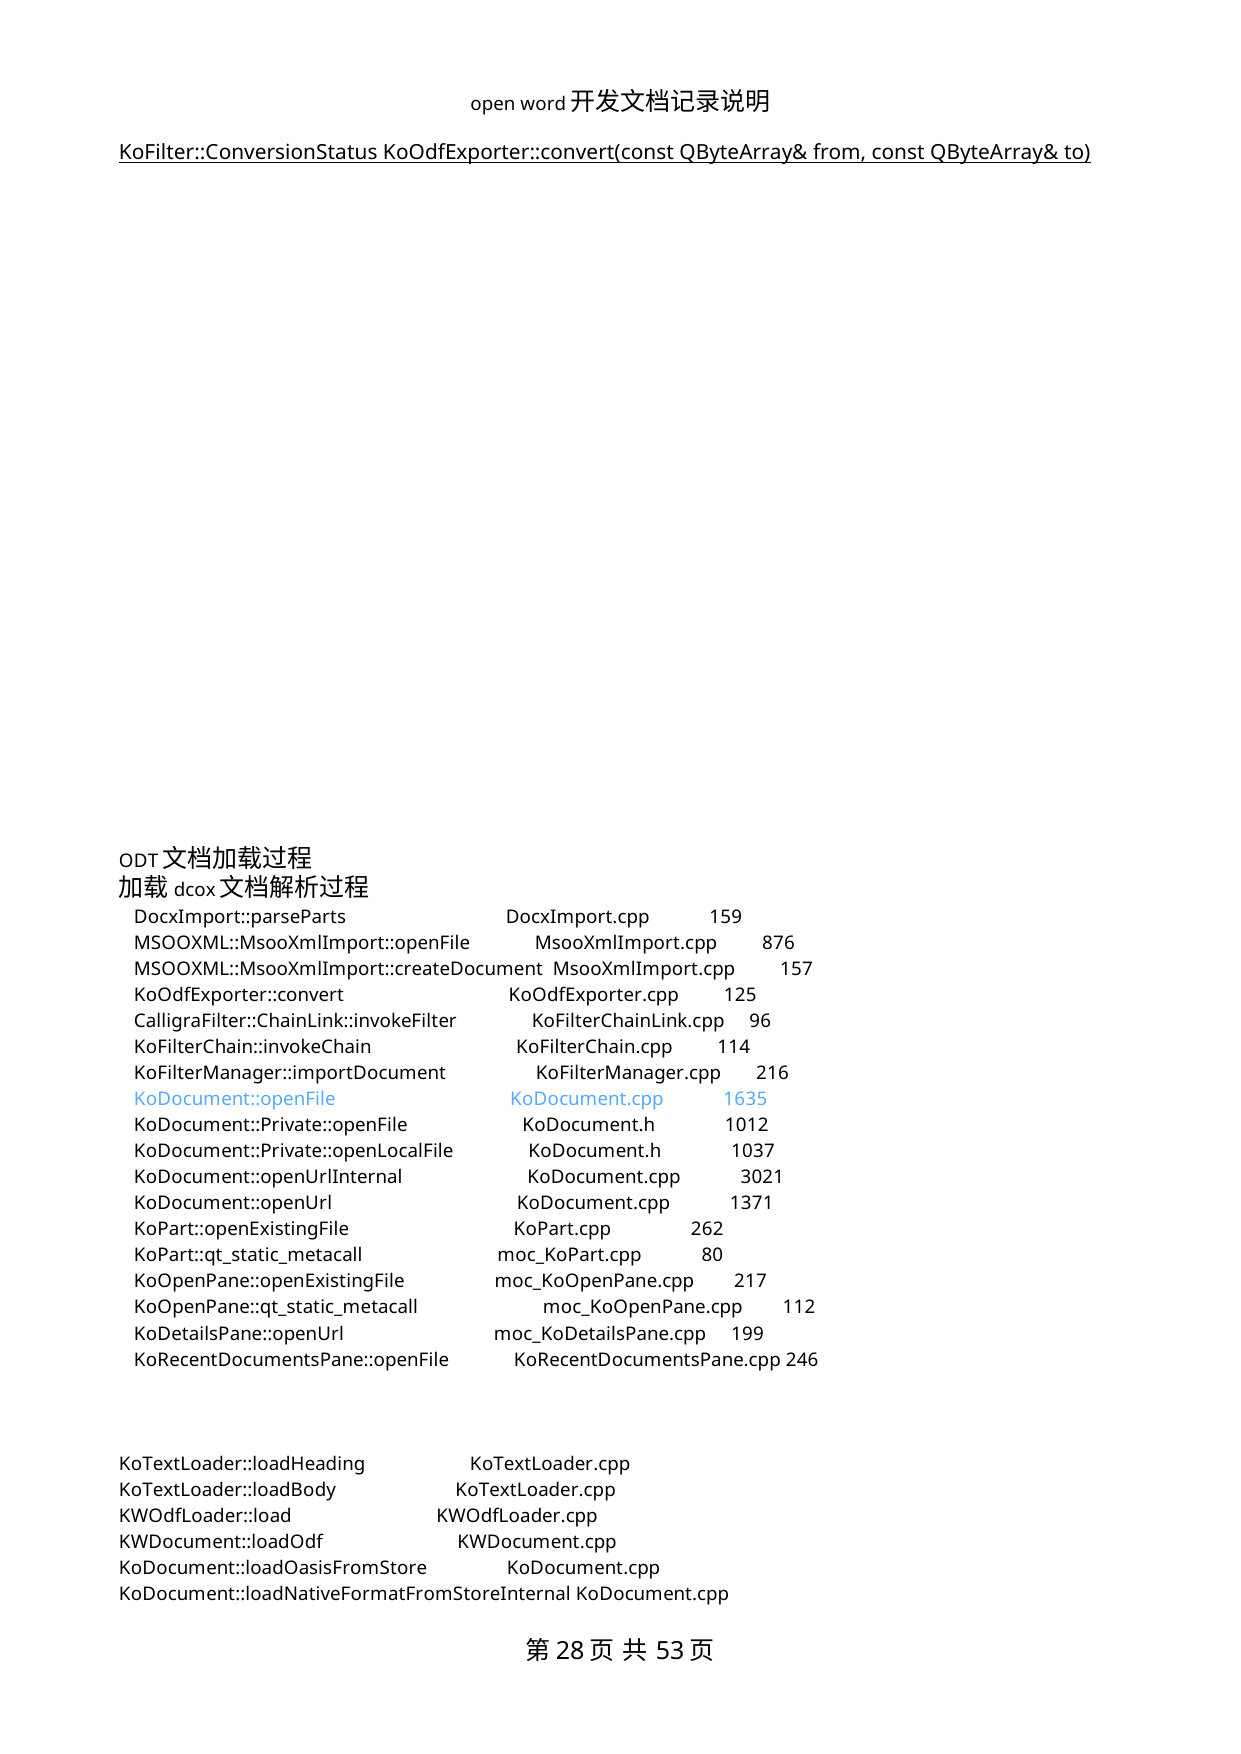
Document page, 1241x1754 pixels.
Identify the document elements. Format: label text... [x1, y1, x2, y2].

text KoOpenPane::openExistingFile moc_KoOpenPane.cpp 217 [119, 1267, 1121, 1293]
text DocxImport::parseParts DocxImport.cpp 159 [119, 903, 1121, 929]
text KoPart::openExistingFile KoPart.cpp 262 [119, 1215, 1121, 1241]
text KoPart::qt_static_metacall moc_KoPart.cpp 80 [119, 1241, 1121, 1267]
text KoOdfExporter::convert KoOdfExporter.cpp 125 [119, 981, 1121, 1007]
text KWOdfLoader::load KWOdfLoader.cpp [119, 1502, 1121, 1528]
text KoDocument::openUrlInternal KoDocument.cpp 3021 [119, 1163, 1121, 1189]
text KoDocument::openFile KoDocument.cpp 1635 [119, 1085, 1121, 1111]
text 加载dcox文档解析过程 [119, 874, 1121, 903]
text KoDetailsPane::openUrl moc_KoDetailsPane.cpp 199 [119, 1319, 1121, 1346]
text KoFilter::ConversionStatus KoOdfExporter::convert(const QByteArray& from, const QByteArray& to) [119, 137, 1121, 166]
text KoDocument::Private::openFile KoDocument.h 1012 [119, 1111, 1121, 1137]
text KoFilterChain::invokeChain KoFilterChain.cpp 114 [119, 1033, 1121, 1059]
text KoDocument::loadOasisFromStore KoDocument.cpp [119, 1554, 1121, 1580]
text KoTextLoader::loadHeading KoTextLoader.cpp [119, 1450, 1121, 1476]
text KWDocument::loadOdf KWDocument.cpp [119, 1528, 1121, 1554]
text KoRecentDocumentsPane::openFile KoRecentDocumentsPane.cpp 246 [119, 1346, 1121, 1372]
text CalligraFilter::ChainLink::invokeFilter KoFilterChainLink.cpp 96 [119, 1007, 1121, 1033]
text ODT文档加载过程 [119, 845, 1121, 874]
text MSOOXML::MsooXmlImport::createDocument MsooXmlImport.cpp 157 [119, 955, 1121, 981]
text KoOpenPane::qt_static_metacall moc_KoOpenPane.cpp 112 [119, 1293, 1121, 1319]
text KoDocument::Private::openLocalFile KoDocument.h 1037 [119, 1137, 1121, 1163]
text KoFilterManager::importDocument KoFilterManager.cpp 216 [119, 1059, 1121, 1085]
text KoDocument::loadNativeFormatFromStoreInternal KoDocument.cpp [119, 1580, 1121, 1606]
text KoTextLoader::loadBody KoTextLoader.cpp [119, 1476, 1121, 1502]
text KoDocument::openUrl KoDocument.cpp 1371 [119, 1189, 1121, 1215]
text MSOOXML::MsooXmlImport::openFile MsooXmlImport.cpp 876 [119, 929, 1121, 955]
